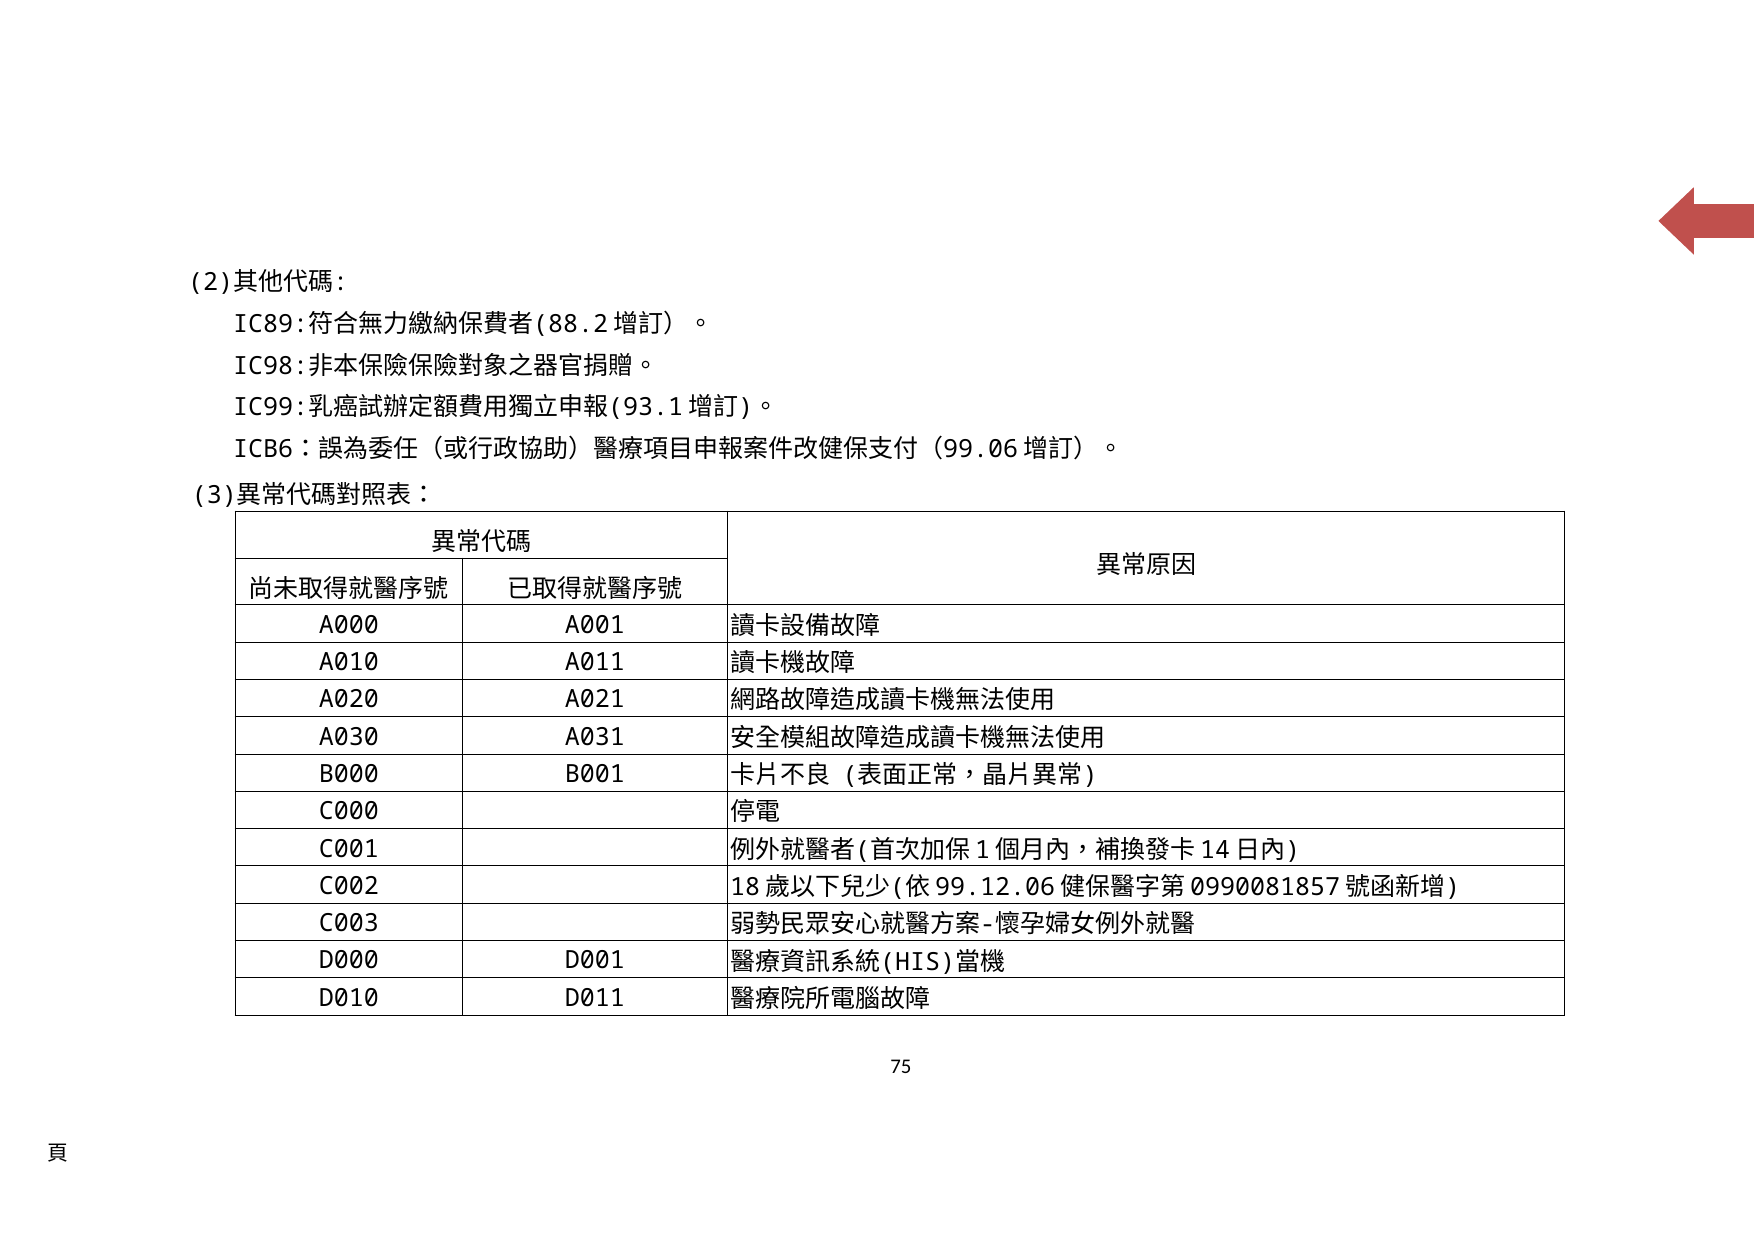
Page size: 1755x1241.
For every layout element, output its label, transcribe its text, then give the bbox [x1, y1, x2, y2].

table_cell 卡片不良 (表面正常，晶片異常) [728, 755, 1564, 791]
table_cell A020 [236, 680, 462, 716]
table_cell [463, 792, 727, 828]
table_cell C003 [236, 904, 462, 940]
table_cell 讀卡設備故障 [728, 605, 1564, 642]
table_header 異常原因 [728, 512, 1564, 604]
table_cell 例外就醫者(首次加保1個月內，補換發卡14日內) [728, 829, 1564, 865]
table_cell A011 [463, 643, 727, 679]
table_cell 18歲以下兒少(依99.12.06健保醫字第0990081857號函新增) [728, 866, 1564, 903]
table_cell A010 [236, 643, 462, 679]
table_cell (2)其他代碼: IC89:符合無力繳納保費者(88.2增訂）。 IC98:非本保險保險對象之器官捐贈。 IC99:乳癌試辦定額費用獨立申報(93.1增訂)。 ICB6：誤為委任（或行政協助）醫療項目申報案件改健保支付（99.06增訂）。 (3)異常代碼對照表： [177, 215, 1609, 1016]
table_cell C000 [236, 792, 462, 828]
table_header 異常代碼 [236, 512, 727, 557]
table_cell 弱勢民眾安心就醫方案-懷孕婦女例外就醫 [728, 904, 1564, 940]
table_cell A021 [463, 680, 727, 716]
table_cell 安全模組故障造成讀卡機無法使用 [728, 717, 1564, 753]
table_cell [463, 866, 727, 903]
table_cell 已取得就醫序號 [463, 559, 727, 604]
table_cell 醫療資訊系統(HIS)當機 [728, 941, 1564, 977]
table_cell 讀卡機故障 [728, 643, 1564, 679]
table_cell 尚未取得就醫序號 [236, 559, 462, 604]
table_cell B001 [463, 755, 727, 791]
table_cell 停電 [728, 792, 1564, 828]
table_cell 網路故障造成讀卡機無法使用 [728, 680, 1564, 716]
table_cell A030 [236, 717, 462, 753]
table_cell A000 [236, 605, 462, 642]
table_cell [463, 904, 727, 940]
table_cell C002 [236, 866, 462, 903]
table_cell C001 [236, 829, 462, 865]
table_cell D000 [236, 941, 462, 977]
table_cell D001 [463, 941, 727, 977]
table_cell [463, 829, 727, 865]
table_cell 醫療院所電腦故障 [728, 978, 1564, 1014]
table_cell B000 [236, 755, 462, 791]
table_cell D011 [463, 978, 727, 1014]
table_cell A031 [463, 717, 727, 753]
table_cell D010 [236, 978, 462, 1014]
table_cell A001 [463, 605, 727, 642]
